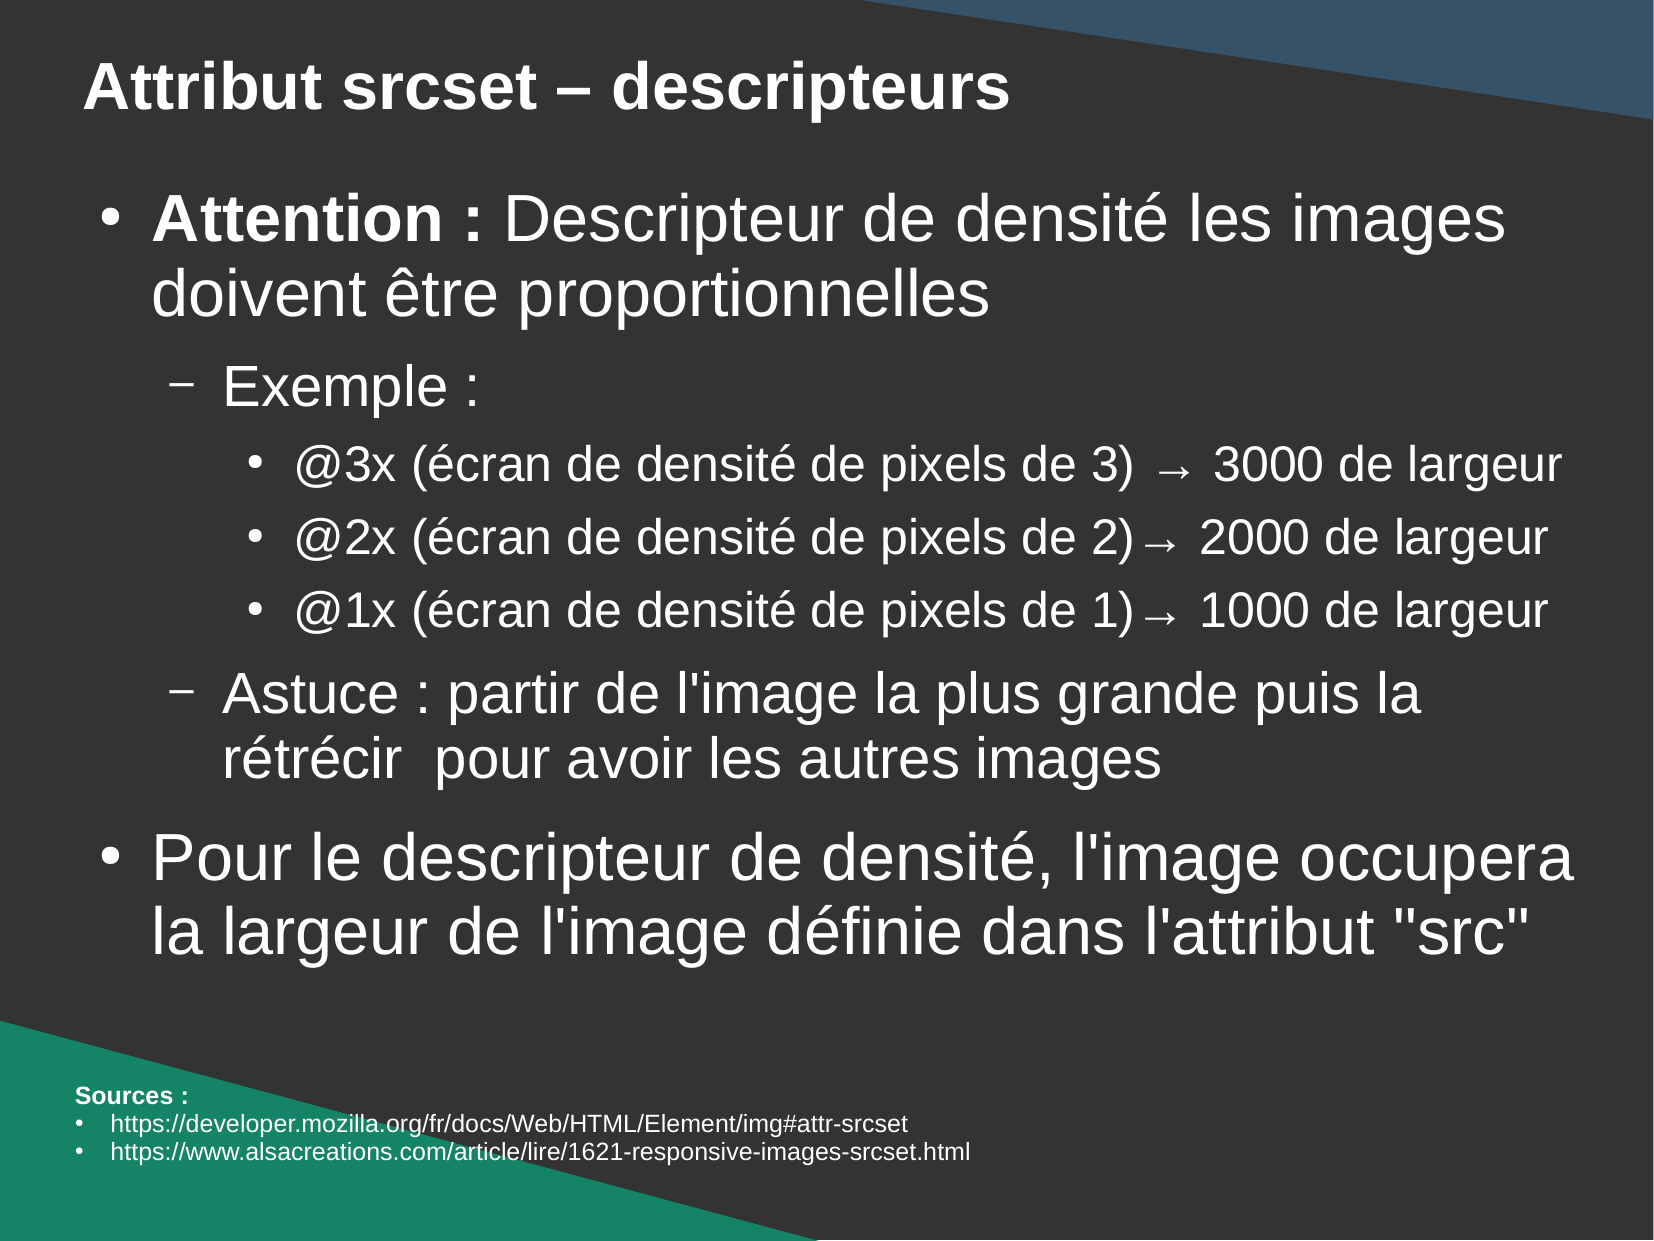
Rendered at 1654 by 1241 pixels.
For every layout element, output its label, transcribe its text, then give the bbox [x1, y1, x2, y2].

text_box Sources : https://developer.mozilla.org/fr/docs/Web/HTML/Element/img#attr-srcset https://www.alsacreations.com/article/lire/1621-responsive-images-srcset.html [60, 1074, 1546, 1241]
text_box [0, 1020, 199, 1241]
text_box [860, 0, 1654, 120]
list Attention : Descripteur de densité les images doivent être proportionnelles Exemple : @3x (écran de densité de pixels de 3) → 3000 de largeur @2x (écran de densité de pixels de 2)→ 2000 de largeur @1x (écran de densité de pixels de 1)→ 1000 de largeur Astuce : partir de l'image la plus grande puis la rétrécir pour avoir les autres images Pour le descripteur de densité, l'image occupera la largeur de l'image définie dans l'attribut "src" [80, 180, 1605, 981]
title Attribut srcset – descripteurs [82, 49, 1571, 162]
